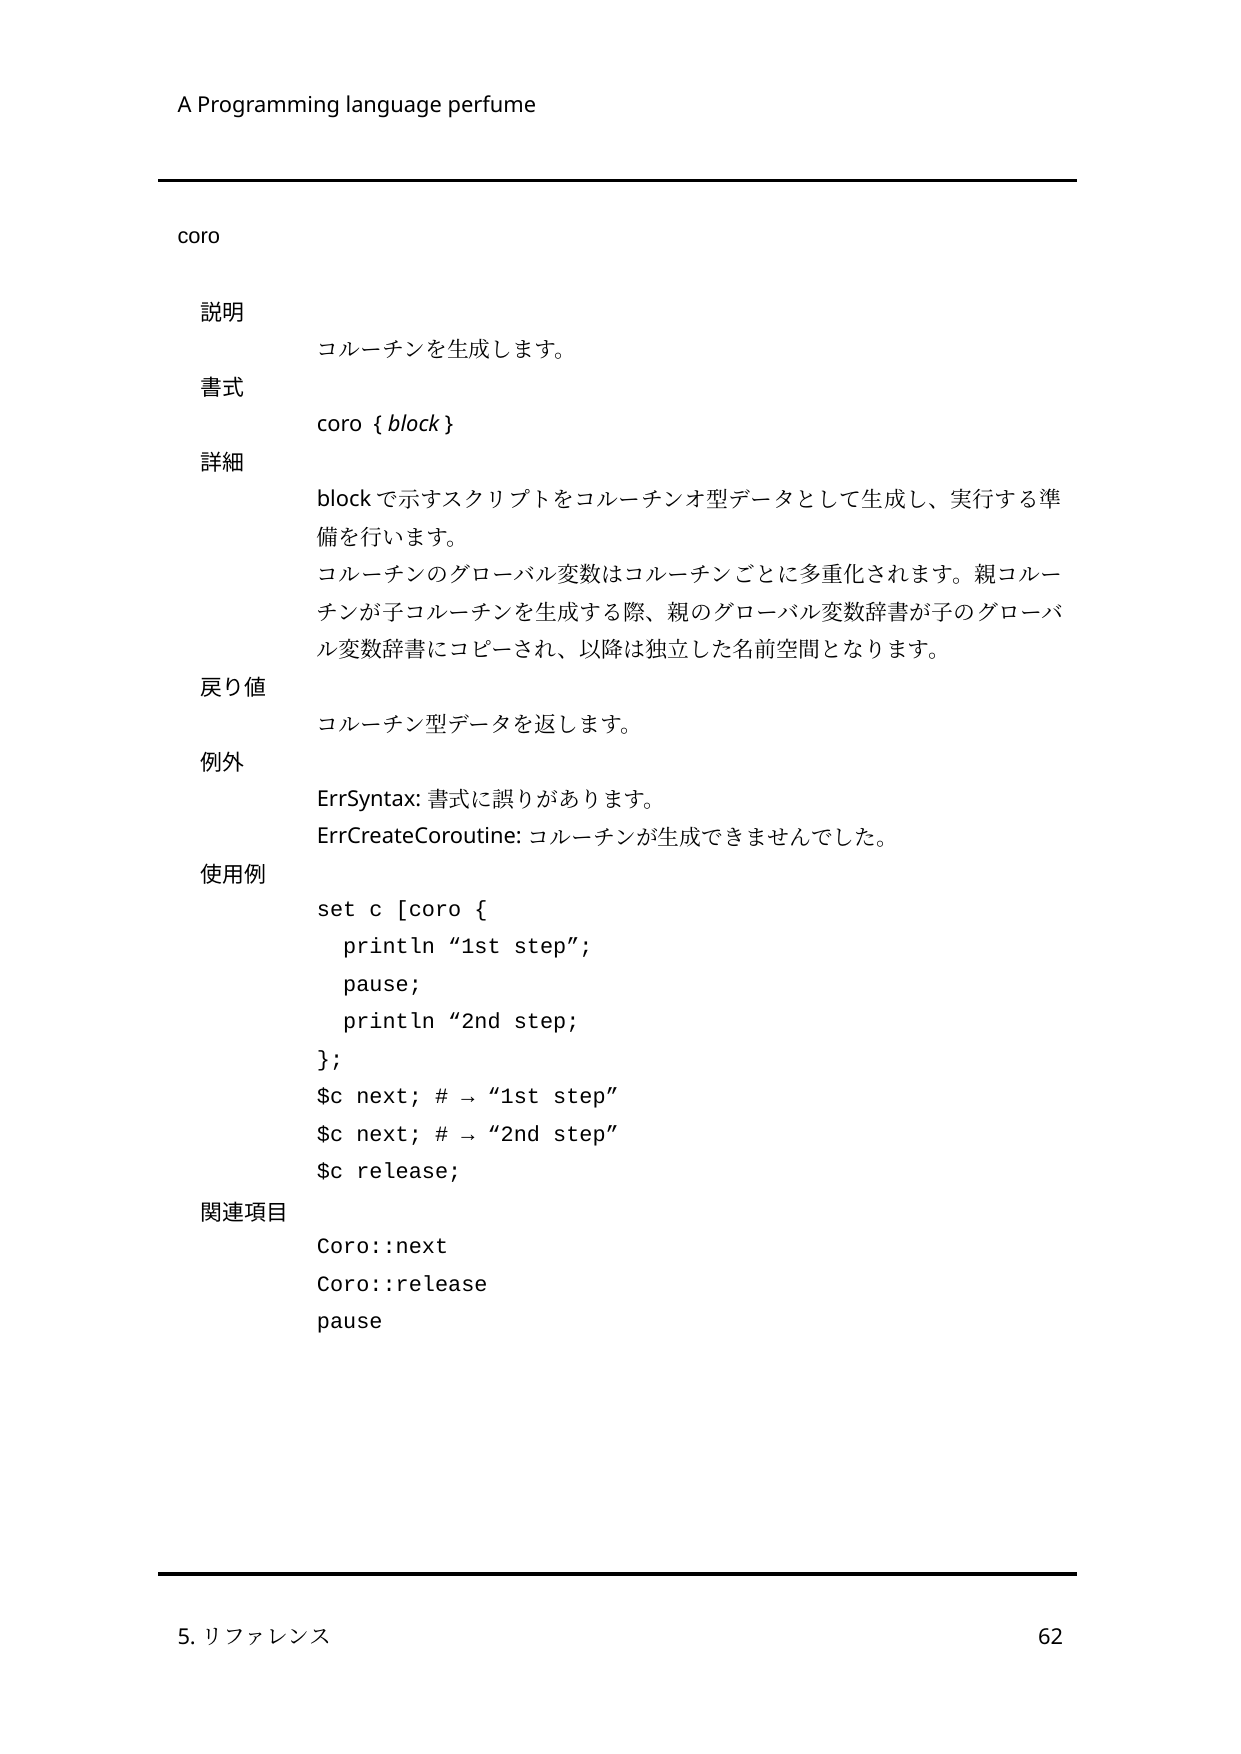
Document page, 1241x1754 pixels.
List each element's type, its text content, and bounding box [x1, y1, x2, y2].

table_header コルーチンを生成します。 [317, 292, 1063, 367]
table_cell Coro::next Coro::release pause [317, 1192, 1063, 1342]
table_cell ErrSyntax: 書式に誤りがあります。 ErrCreateCoroutine: コルーチンが生成できませんでした。 [317, 742, 1063, 854]
table_cell コルーチン型データを返します。 [317, 667, 1063, 742]
table_cell set c [coro { println “1st step”; pause; println “2nd step; }; $c next; # → “1st step” $c next; # → “2nd step” $c release; [317, 854, 1063, 1192]
table_cell 例外 [200, 742, 317, 854]
table_cell 書式 [200, 367, 317, 442]
table_cell 詳細 [200, 442, 317, 667]
table_cell 関連項目 [200, 1192, 317, 1342]
subtitle coro [177, 217, 1063, 254]
table_header 説明 [200, 292, 317, 367]
table_cell 使用例 [200, 854, 317, 1192]
table_cell blockで示すスクリプトをコルーチンオ型データとして生成し、実行する準備を行います。 コルーチンのグローバル変数はコルーチンごとに多重化されます。親コルーチンが子コルーチンを生成する際、親のグローバル変数辞書が子のグローバル変数辞書にコピーされ、以降は独立した名前空間となります。 [317, 442, 1063, 667]
table_cell coro { block } [317, 367, 1063, 442]
table_cell 戻り値 [200, 667, 317, 742]
